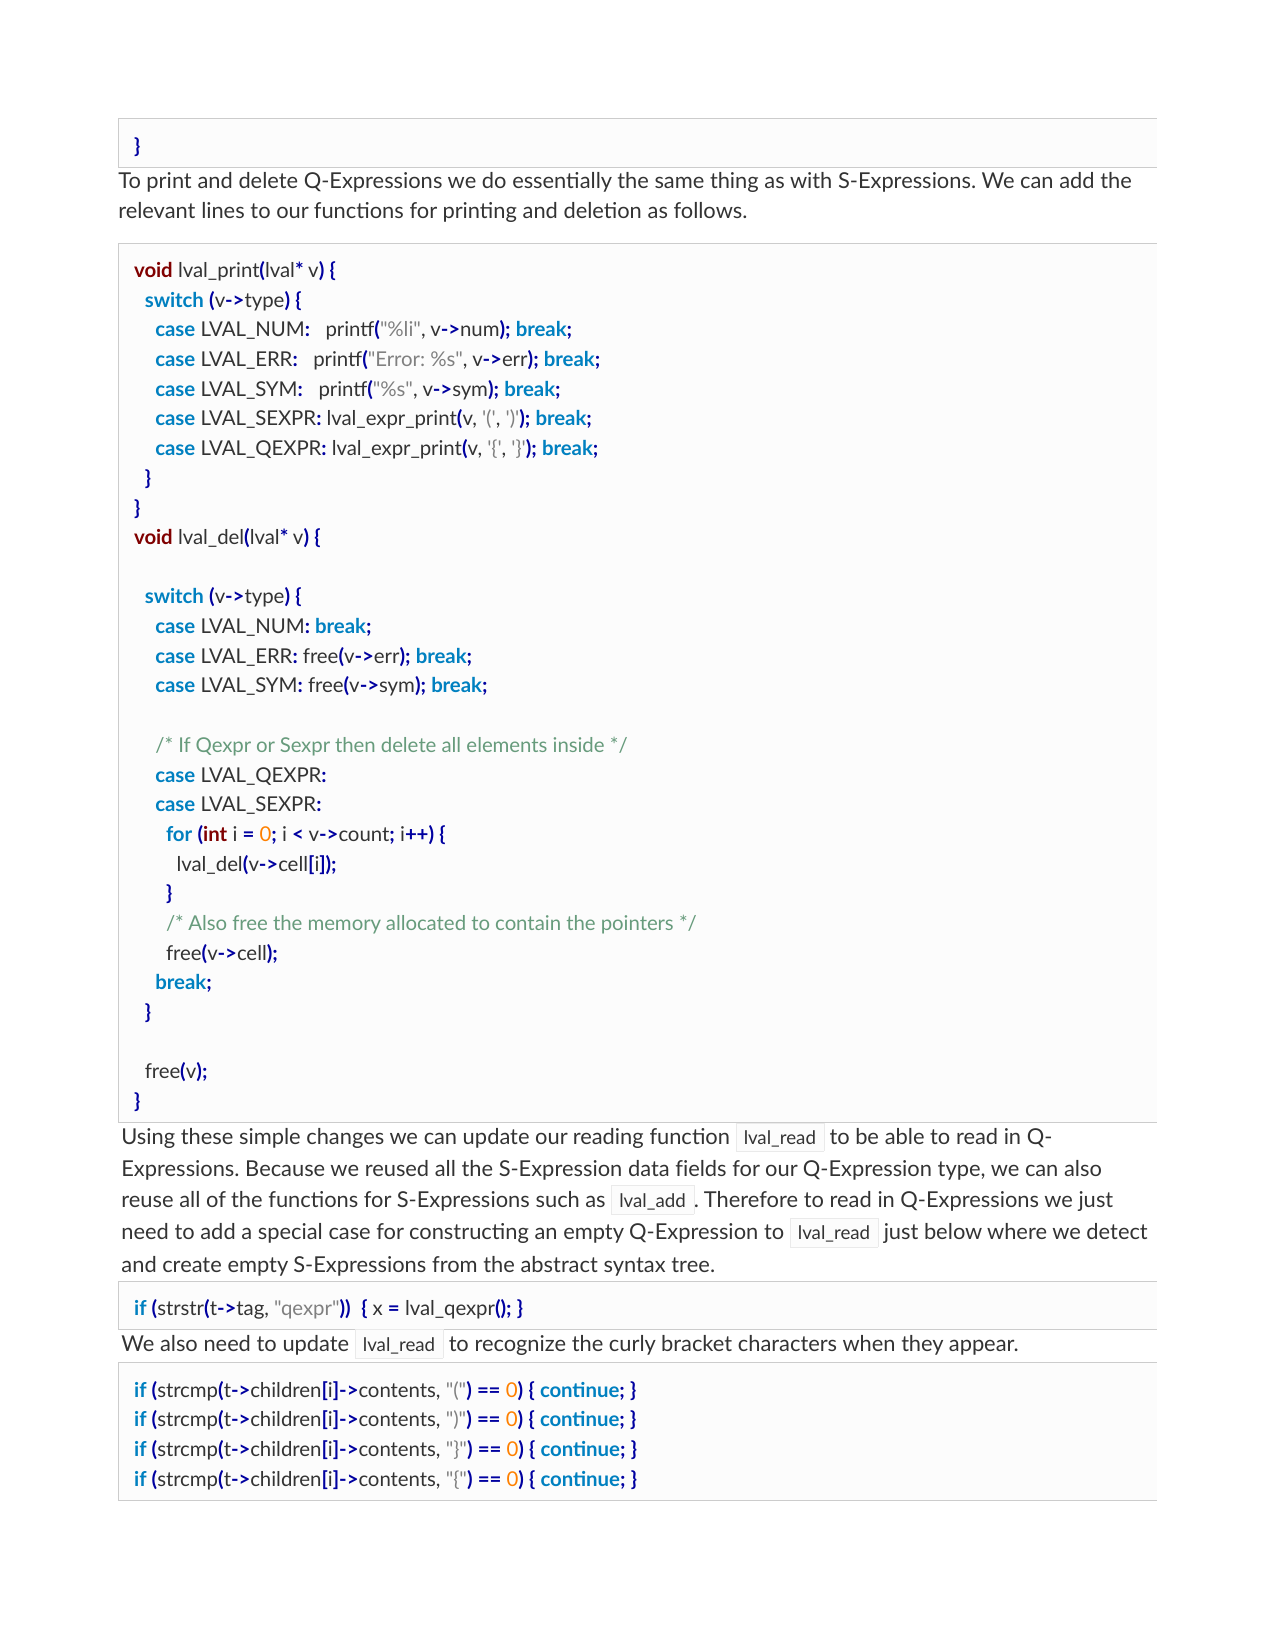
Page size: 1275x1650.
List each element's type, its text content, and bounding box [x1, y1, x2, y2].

text lval_del(v->cell[i]); [119, 836, 1157, 866]
text void lval_print(lval* v) { [119, 244, 1157, 272]
text case LVAL_SEXPR: lval_expr_print(v, '(', ')'); break; [119, 391, 1157, 421]
text To print and delete Q-Expressions we do essentially the same thing as with S-Expressions. We can add the relevant lines to our functions for printing and deletion as follows. [118, 168, 1157, 223]
text case LVAL_NUM: break; [119, 599, 1157, 628]
text void lval_del(lval* v) { [119, 510, 1157, 539]
text /* Also free the memory allocated to contain the pointers */ [119, 896, 1157, 925]
text to recognize the curly bracket characters when they appear. [444, 1330, 1154, 1358]
text free(v->cell); [119, 925, 1157, 955]
text if (strcmp(t->children[i]->contents, "(") == 0) { continue; } [119, 1363, 1157, 1392]
text if (strcmp(t->children[i]->contents, ")") == 0) { continue; } [119, 1392, 1157, 1422]
text } [119, 985, 1157, 1014]
text break; [119, 955, 1157, 985]
text free(v); [119, 1044, 1157, 1074]
text switch (v->type) { [119, 272, 1157, 302]
text if (strstr(t->tag, "qexpr")) { x = lval_qexpr(); } [119, 1282, 1157, 1329]
text if (strcmp(t->children[i]->contents, "{") == 0) { continue; } [119, 1451, 1157, 1500]
text lval_read [356, 1330, 443, 1358]
text if (strcmp(t->children[i]->contents, "}") == 0) { continue; } [119, 1422, 1157, 1451]
text case LVAL_ERR: printf("Error: %s", v->err); break; [119, 332, 1157, 361]
text case LVAL_ERR: free(v->err); break; [119, 628, 1157, 658]
text case LVAL_NUM: printf("%li", v->num); break; [119, 302, 1157, 332]
text } [119, 119, 1157, 167]
text } [119, 1074, 1157, 1122]
text } [119, 450, 1157, 480]
text case LVAL_QEXPR: lval_expr_print(v, '{', '}'); break; [119, 421, 1157, 450]
text case LVAL_SYM: free(v->sym); break; [119, 658, 1157, 688]
text case LVAL_QEXPR: [119, 747, 1157, 777]
text } [119, 866, 1157, 896]
text } [119, 480, 1157, 510]
text /* If Qexpr or Sexpr then delete all elements inside */ [119, 718, 1157, 747]
text case LVAL_SEXPR: [119, 777, 1157, 807]
text We also need to update [121, 1330, 355, 1358]
text for (int i = 0; i < v->count; i++) { [119, 807, 1157, 836]
text switch (v->type) { [119, 569, 1157, 599]
text Using these simple changes we can update our reading function lval_read to be able to read in Q-Expressions. Because we reused all the S-Expression data fields for our Q-Expression type, we can also reuse all of the functions for S-Expressions such as lval_add. Therefore to read in Q-Expressions we just need to add a special case for constructing an empty Q-Expression to lval_read just below where we detect and create empty S-Expressions from the abstract syntax tree. [121, 1123, 1154, 1277]
text case LVAL_SYM: printf("%s", v->sym); break; [119, 361, 1157, 391]
